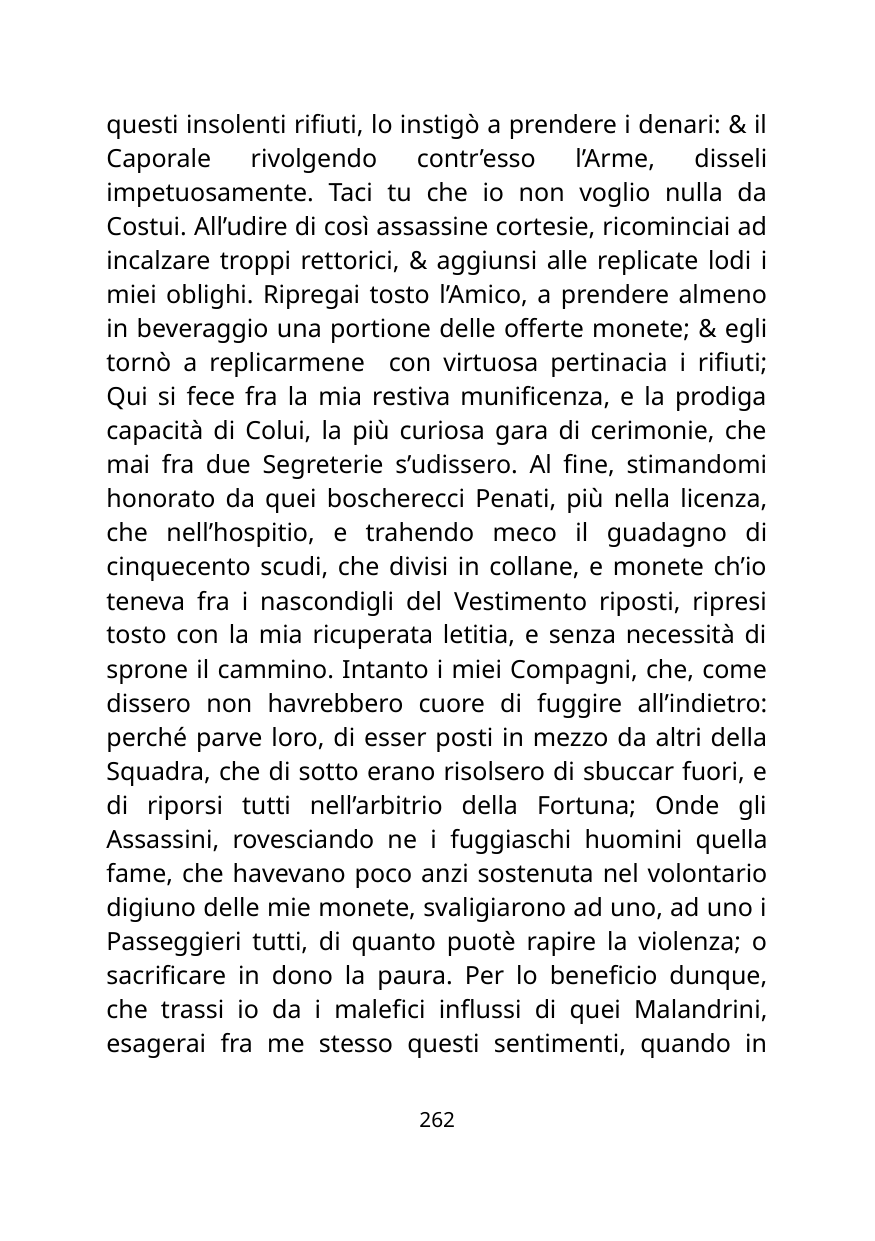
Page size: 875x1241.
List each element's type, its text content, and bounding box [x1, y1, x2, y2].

text questi insolenti rifiuti, lo instigò a prendere i denari: & il Caporale rivolgendo contr’esso l’Arme, disseli impetuosamente. Taci tu che io non voglio nulla da Costui. All’udire di così assassine cortesie, ricominciai ad incalzare troppi rettorici, & aggiunsi alle replicate lodi i miei oblighi. Ripregai tosto l’Amico, a prendere almeno in beveraggio una portione delle offerte monete; & egli tornò a replicarmene con virtuosa pertinacia i rifiuti; Qui si fece fra la mia restiva munificenza, e la prodiga capacità di Colui, la più curiosa gara di cerimonie, che mai fra due Segreterie s’udissero. Al fine, stimandomi honorato da quei boscherecci Penati, più nella licenza, che nell’hospitio, e trahendo meco il guadagno di cinquecento scudi, che divisi in collane, e monete ch’io teneva fra i nascondigli del Vestimento riposti, ripresi tosto con la mia ricuperata letitia, e senza necessità di sprone il cammino. Intanto i miei Compagni, che, come dissero non havrebbero cuore di fuggire all’indietro: perché parve loro, di esser posti in mezzo da altri della Squadra, che di sotto erano risolsero di sbuccar fuori, e di riporsi tutti nell’arbitrio della Fortuna; Onde gli Assassini, rovesciando ne i fuggiaschi huomini quella fame, che havevano poco anzi sostenuta nel volontario digiuno delle mie monete, svaligiarono ad uno, ad uno i Passeggieri tutti, di quanto puotè rapire la violenza; o sacrificare in dono la paura. Per lo beneficio dunque, che trassi io da i malefici influssi di quei Malandrini, esagerai fra me stesso questi sentimenti, quando in [106, 106, 768, 1060]
